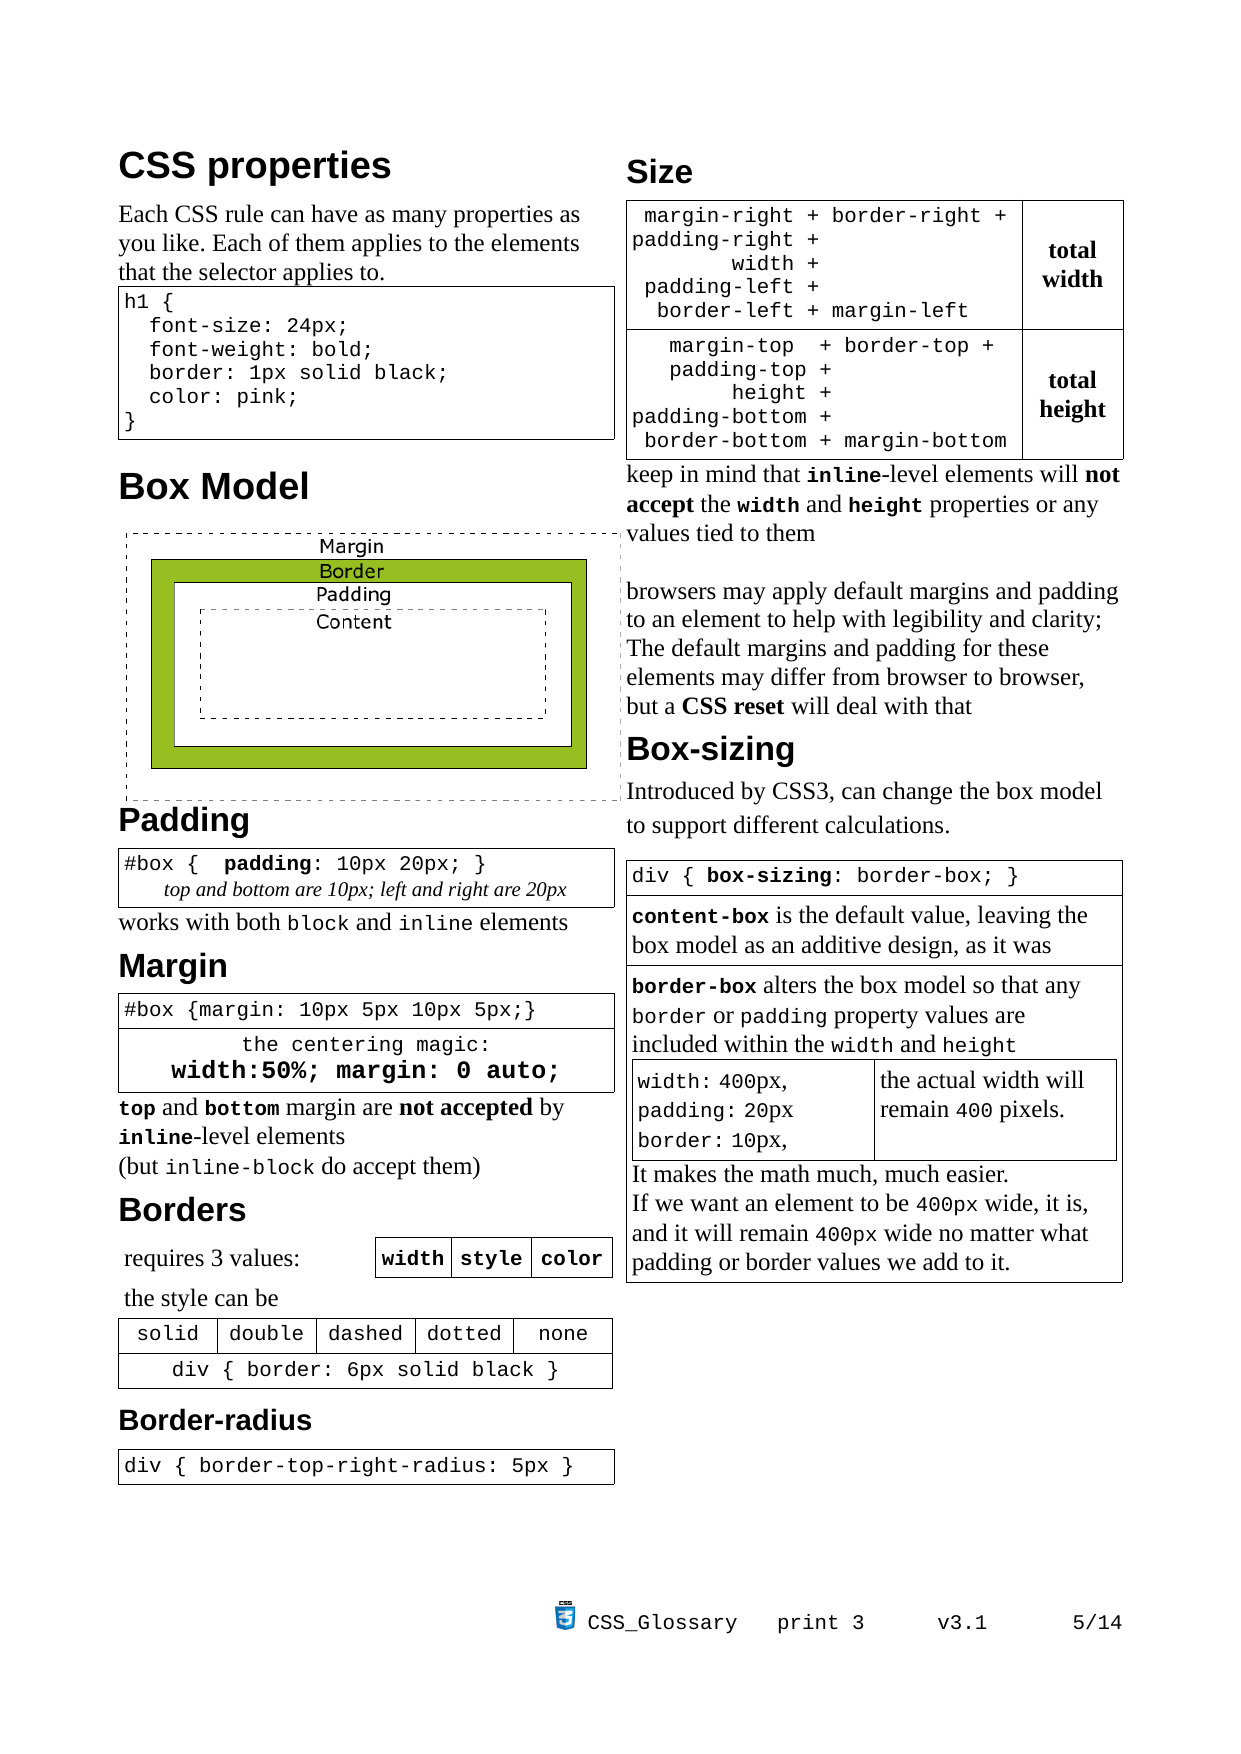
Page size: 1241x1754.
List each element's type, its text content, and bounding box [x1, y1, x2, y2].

table_header color [532, 1238, 612, 1277]
table_header total width [1023, 201, 1123, 329]
text top and bottom margin are not accepted by inline-level elements [118, 1093, 614, 1151]
subtitle Size [626, 152, 1122, 191]
text (but inline-block do accept them) [118, 1151, 614, 1181]
table_cell the style can be [118, 1277, 375, 1317]
text keep in mind that inline-level elements will not accept the width and height properties or any values tied to them [626, 460, 1122, 547]
subtitle Border-radius [118, 1403, 614, 1436]
table_cell the centering magic: width:50%; margin: 0 auto; [119, 1029, 614, 1092]
table_cell dotted [416, 1319, 513, 1353]
table_cell double [218, 1319, 316, 1353]
picture [126, 533, 621, 801]
table_cell border-box alters the box model so that any border or padding property values are included within the width and height It makes the math much, much easier. If we want an element to be 400px wide, it is, and it will remain 400px wide no matter what padding or border values we add to it. [627, 966, 1122, 1282]
table_cell [451, 1278, 531, 1317]
table_header div { border-top-right-radius: 5px } [119, 1450, 614, 1484]
picture [555, 1601, 575, 1630]
text browsers may apply default margins and padding to an element to help with legibility and clarity; The default margins and padding for these elements may differ from browser to browser, but a CSS reset will deal with that [626, 576, 1122, 719]
text Each CSS rule can have as many properties as you like. Each of them applies to the elements that the selector applies to. [118, 199, 614, 286]
table_cell [531, 1278, 612, 1317]
table_header margin-right + border-right + padding-right + width + padding-left + border-left + margin-left [627, 201, 1022, 329]
table_cell margin-top + border-top + padding-top + height + padding-bottom + border-bottom + margin-bottom [627, 330, 1022, 459]
table_header #box { padding: 10px 20px; } top and bottom are 10px; left and right are 20px [119, 849, 614, 907]
subtitle CSS properties [118, 143, 614, 187]
table_cell total height [1023, 330, 1123, 459]
subtitle Borders [118, 1189, 614, 1228]
table_cell dashed [317, 1319, 415, 1353]
table_cell none [514, 1319, 612, 1353]
table_cell solid [119, 1319, 217, 1353]
table_header h1 { font-size: 24px; font-weight: bold; border: 1px solid black; color: pink; } [119, 287, 614, 439]
table_header style [452, 1238, 531, 1277]
table_header the actual width will remain 400 pixels. [875, 1060, 1116, 1159]
table_cell div { border: 6px solid black } [119, 1354, 612, 1388]
table_header requires 3 values: [118, 1237, 375, 1277]
table_header div { box-sizing: border-box; } [627, 861, 1122, 895]
table_cell [375, 1278, 451, 1317]
table_header #box {margin: 10px 5px 10px 5px;} [119, 994, 614, 1028]
subtitle Box-sizing [626, 728, 1122, 767]
subtitle Margin [118, 945, 614, 984]
text Introduced by CSS3, can change the box model to support different calculations. [626, 776, 1122, 839]
text works with both block and inline elements [118, 908, 614, 937]
table_header width: 400px, padding: 20px border: 10px, [633, 1060, 874, 1159]
subtitle Padding [118, 801, 614, 839]
subtitle Box Model [118, 464, 614, 508]
table_header width [376, 1238, 451, 1277]
table_cell content-box is the default value, leaving the box model as an additive design, as it was [627, 896, 1122, 964]
